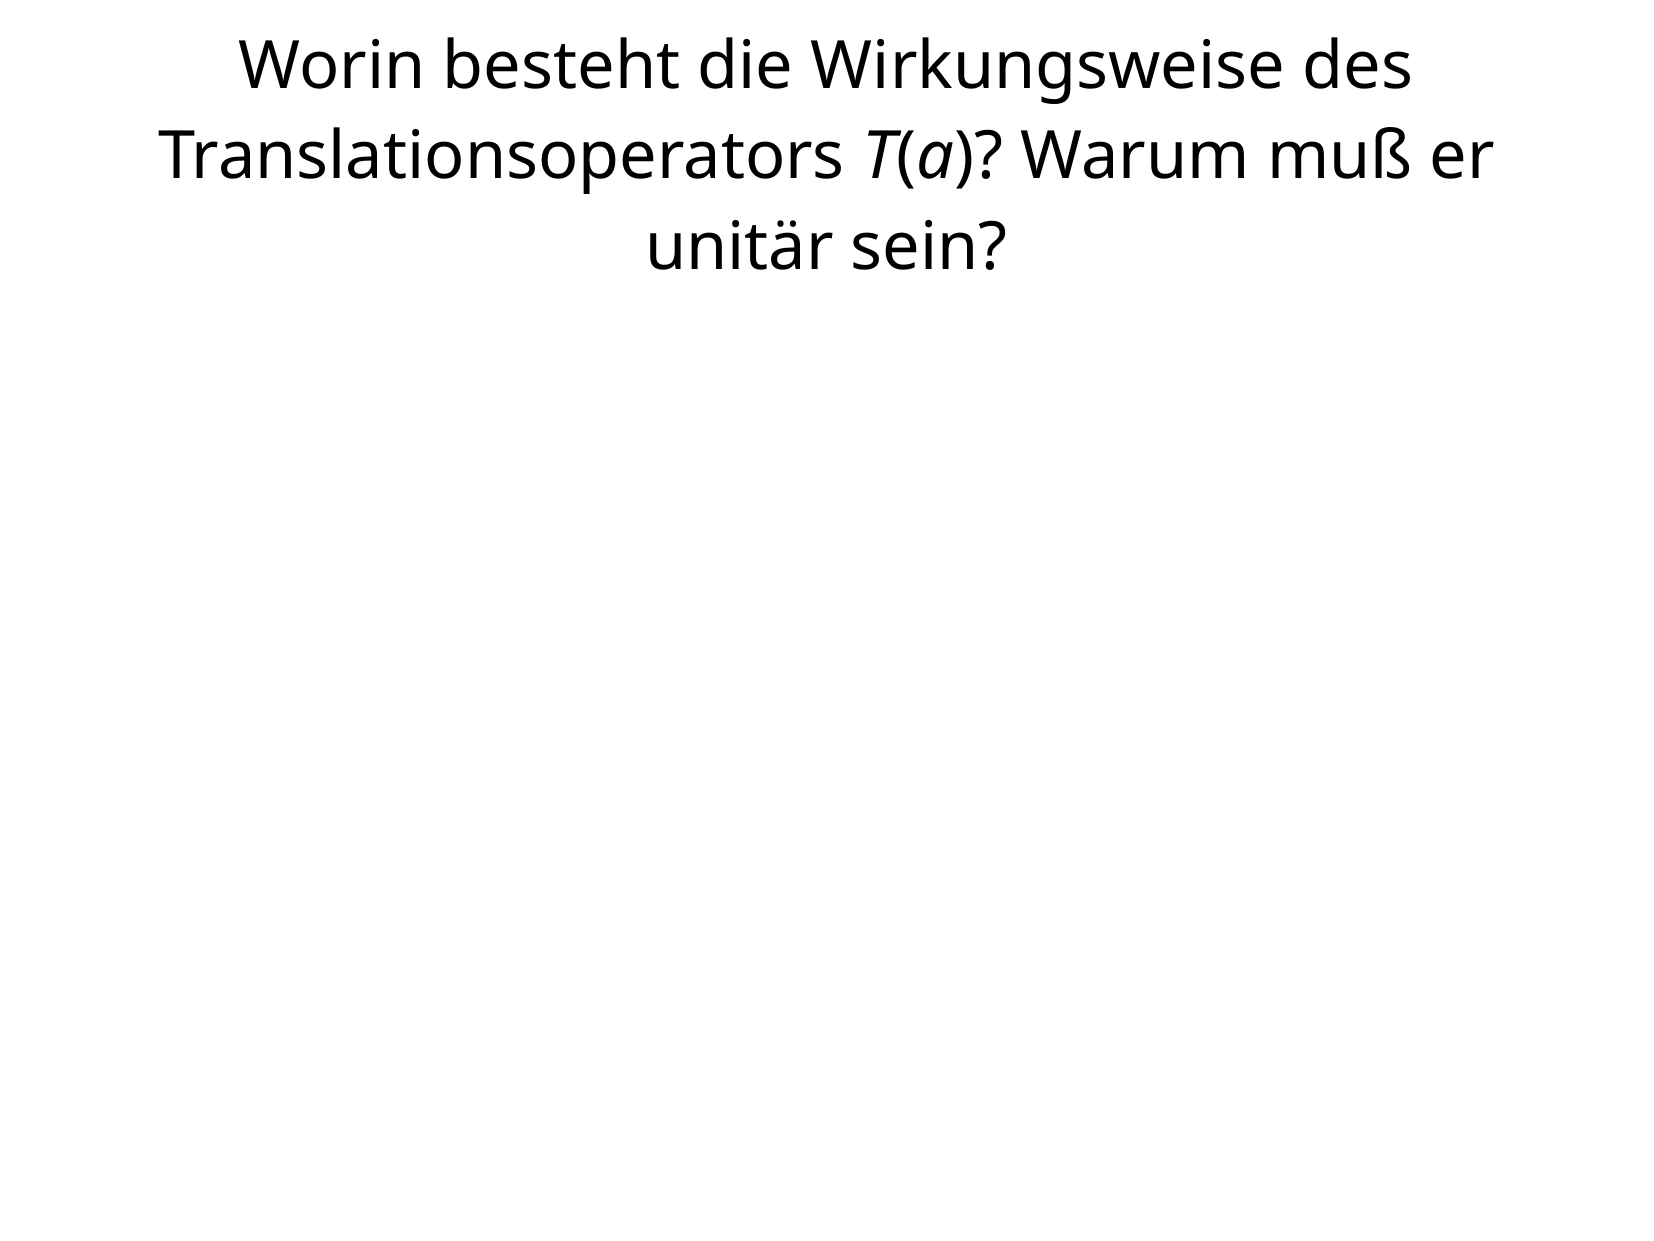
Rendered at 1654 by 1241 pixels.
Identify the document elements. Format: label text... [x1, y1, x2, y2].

title Worin besteht die Wirkungsweise des Translationsoperators T(a)? Warum muß er unitär sein? [82, 19, 1571, 287]
